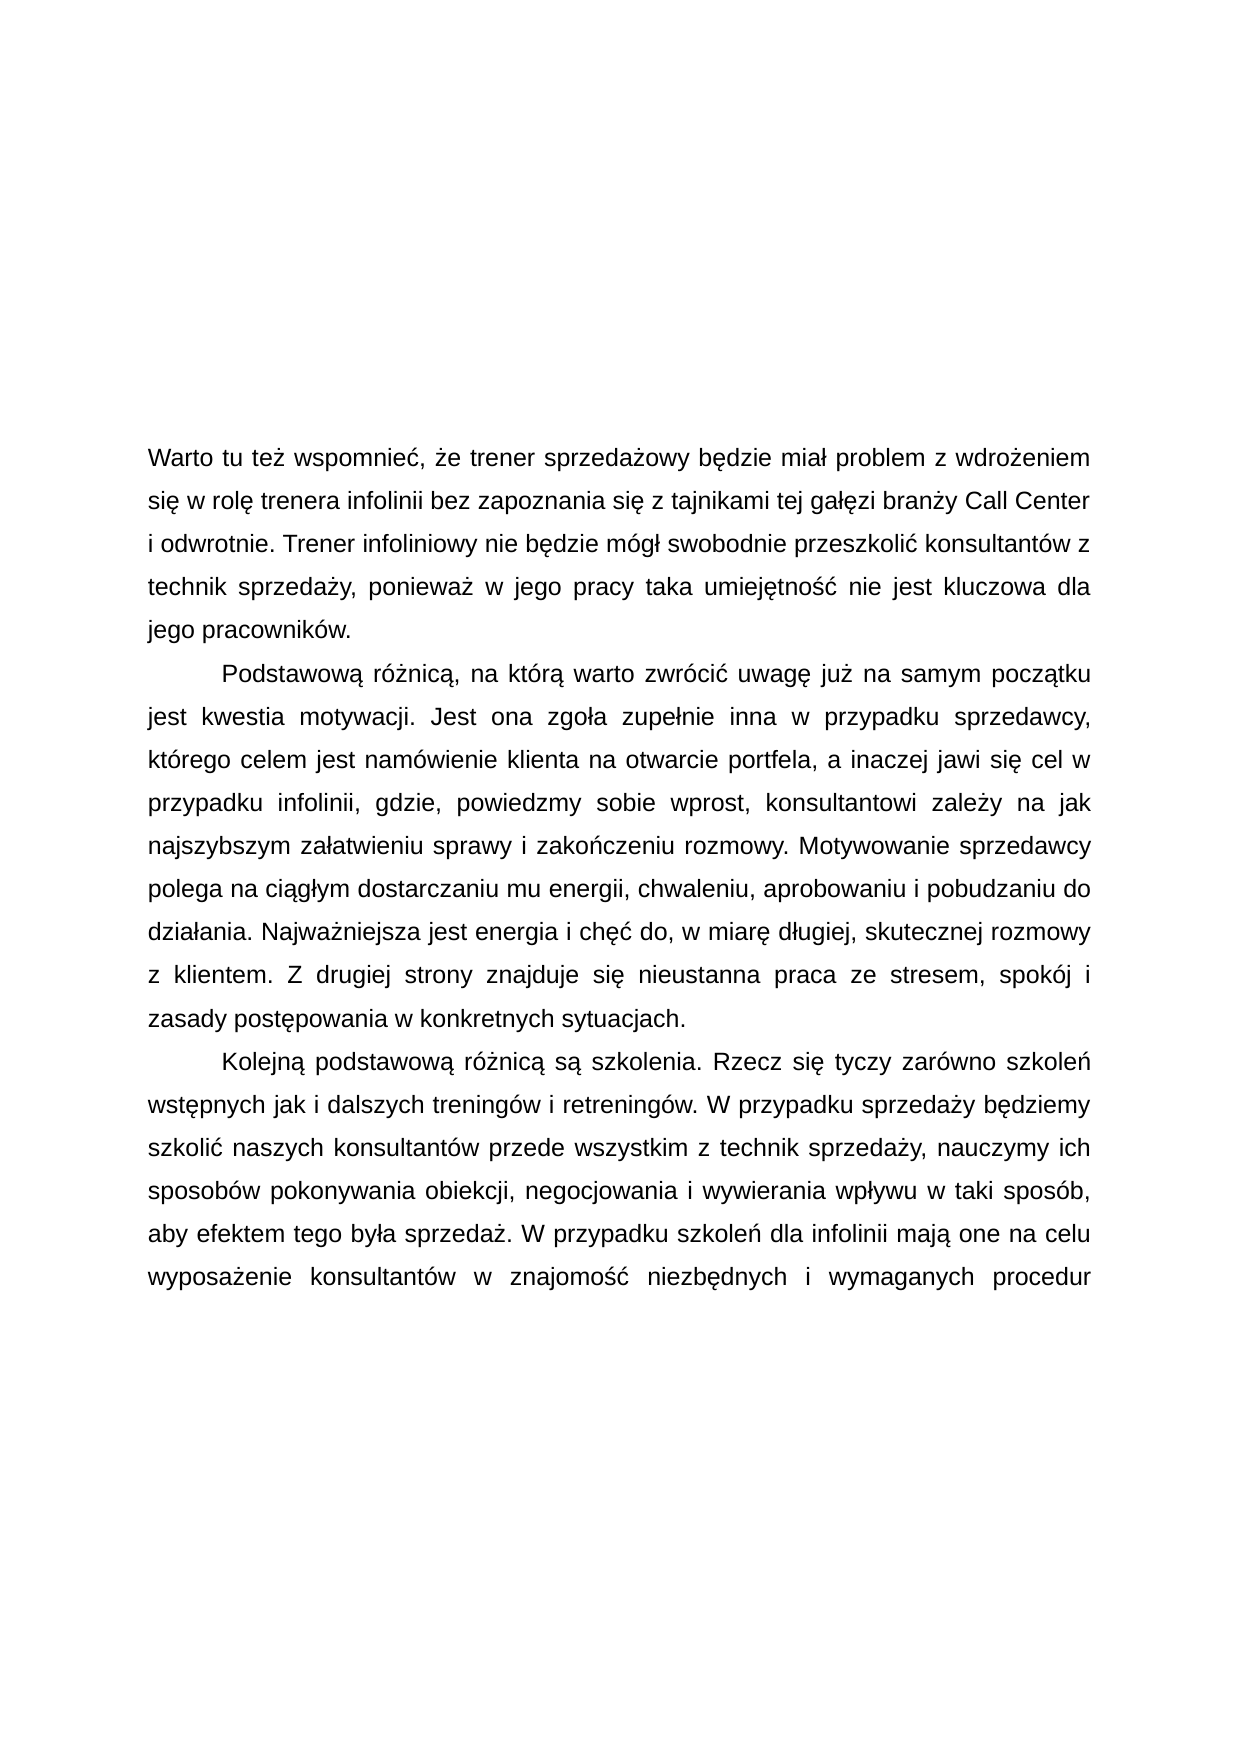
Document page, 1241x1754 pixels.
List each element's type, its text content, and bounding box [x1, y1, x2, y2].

text Warto tu też wspomnieć, że trener sprzedażowy będzie miał problem z wdrożeniem się w rolę trenera infolinii bez zapoznania się z tajnikami tej gałęzi branży Call Center i odwrotnie. Trener infoliniowy nie będzie mógł swobodnie przeszkolić konsultantów z technik sprzedaży, ponieważ w jego pracy taka umiejętność nie jest kluczowa dla jego pracowników. [148, 443, 1092, 644]
text Kolejną podstawową różnicą są szkolenia. Rzecz się tyczy zarówno szkoleń wstępnych jak i dalszych treningów i retreningów. W przypadku sprzedaży będziemy szkolić naszych konsultantów przede wszystkim z technik sprzedaży, nauczymy ich sposobów pokonywania obiekcji, negocjowania i wywierania wpływu w taki sposób, aby efektem tego była sprzedaż. W przypadku szkoleń dla infolinii mają one na celu wyposażenie konsultantów w znajomość niezbędnych i wymaganych procedur [148, 1047, 1092, 1291]
text Podstawową różnicą, na którą warto zwrócić uwagę już na samym początku jest kwestia motywacji. Jest ona zgoła zupełnie inna w przypadku sprzedawcy, którego celem jest namówienie klienta na otwarcie portfela, a inaczej jawi się cel w przypadku infolinii, gdzie, powiedzmy sobie wprost, konsultantowi zależy na jak najszybszym załatwieniu sprawy i zakończeniu rozmowy. Motywowanie sprzedawcy polega na ciągłym dostarczaniu mu energii, chwaleniu, aprobowaniu i pobudzaniu do działania. Najważniejsza jest energia i chęć do, w miarę długiej, skutecznej rozmowy z klientem. Z drugiej strony znajduje się nieustanna praca ze stresem, spokój i zasady postępowania w konkretnych sytuacjach. [148, 659, 1092, 1032]
